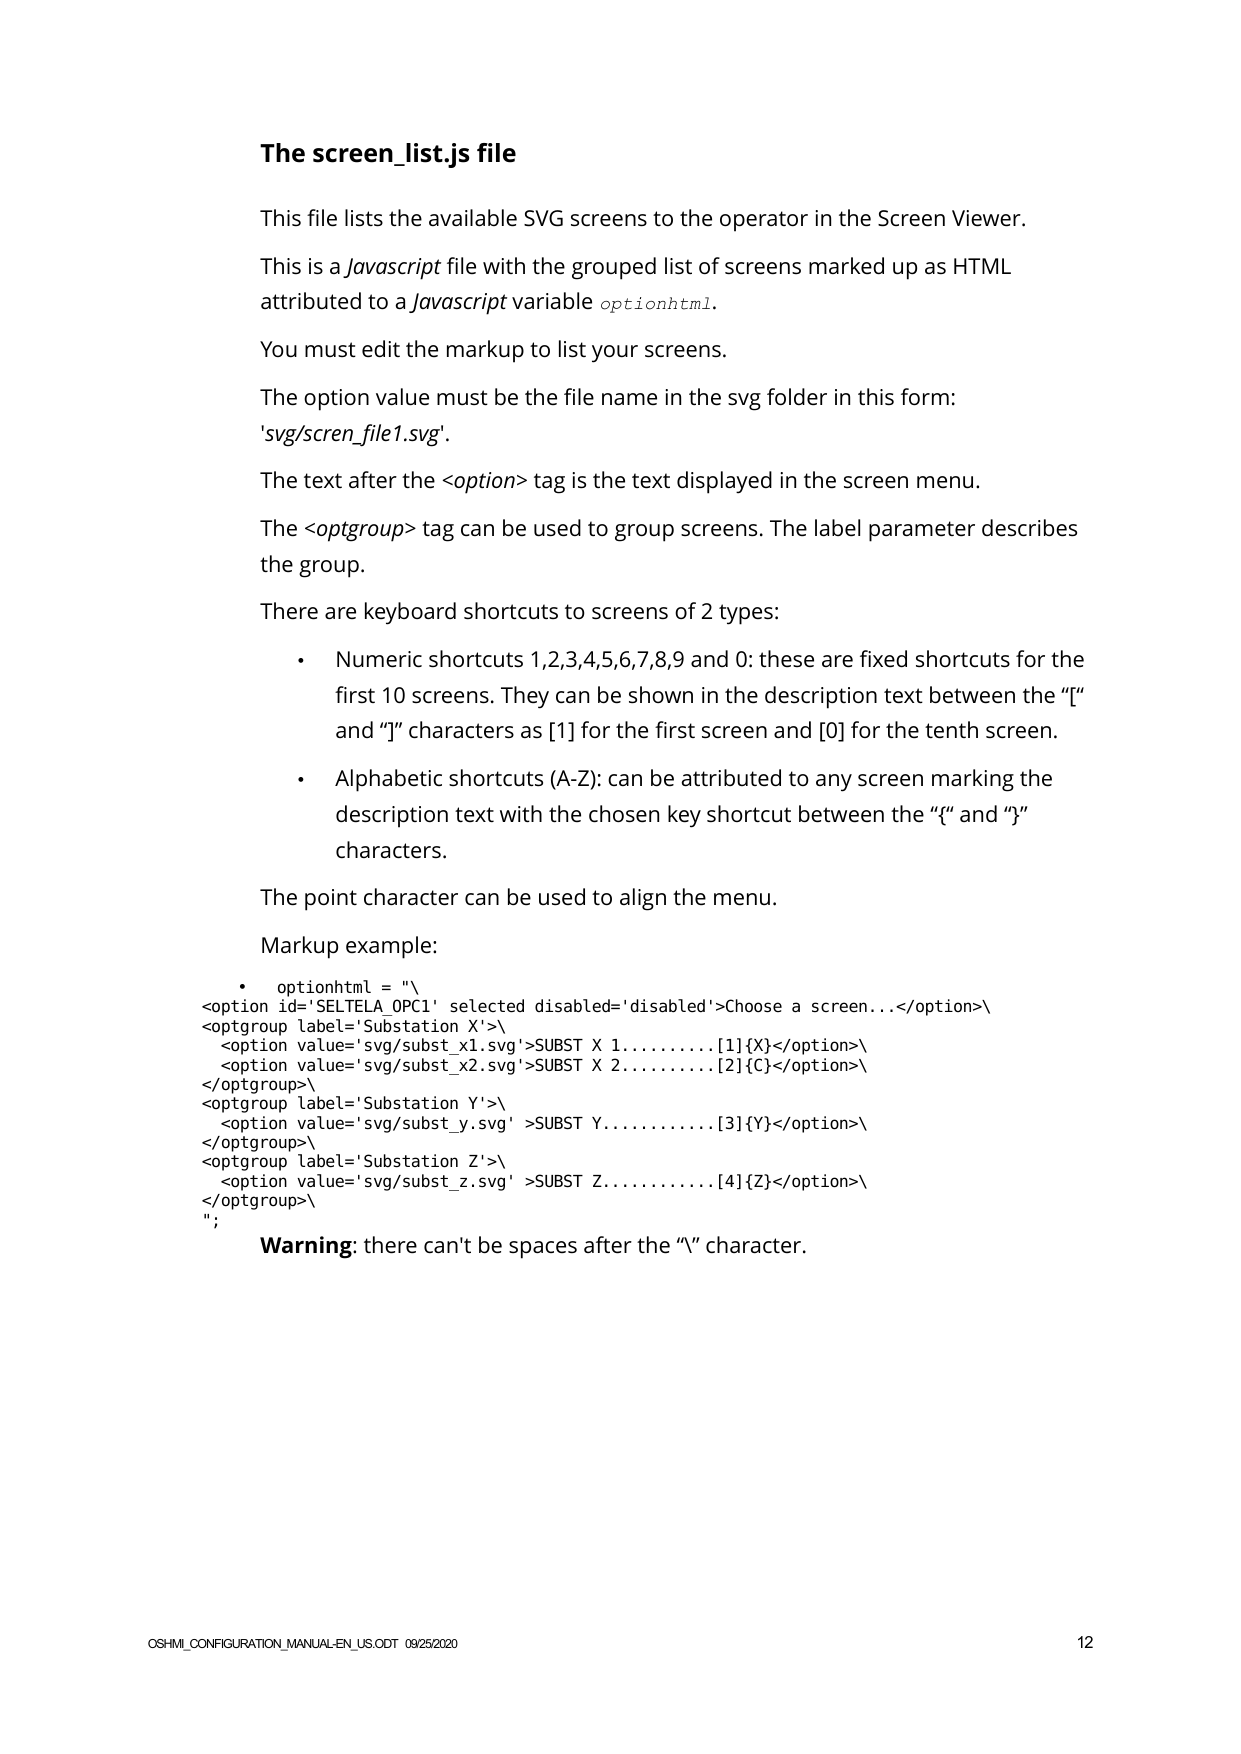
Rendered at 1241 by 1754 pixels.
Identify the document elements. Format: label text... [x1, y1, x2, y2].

text The text after the <option> tag is the text displayed in the screen menu. [260, 465, 1093, 495]
text This is a Javascript file with the grouped list of screens marked up as HTML attributed to a Javascript variable optionhtml. [260, 251, 1093, 316]
text "; [202, 1211, 1093, 1230]
text <optgroup label='Substation Z'>\ [202, 1152, 1093, 1172]
text Markup example: [260, 930, 1093, 960]
text </optgroup>\ [202, 1075, 1093, 1094]
text Warning: there can't be spaces after the “\” character. [260, 1230, 1093, 1260]
text <option id='SELTELA_OPC1' selected disabled='disabled'>Choose a screen...</option>\ [202, 997, 1093, 1017]
text There are keyboard shortcuts to screens of 2 types: [260, 596, 1093, 626]
list Numeric shortcuts 1,2,3,4,5,6,7,8,9 and 0: these are fixed shortcuts for the first 10 screens. They can be shown in the description text between the “[“ and “]” characters as [1] for the first screen and [0] for the tenth screen. [298, 644, 1093, 745]
text </optgroup>\ [202, 1191, 1093, 1211]
text This file lists the available SVG screens to the operator in the Screen Viewer. [260, 203, 1093, 233]
list optionhtml = "\ [239, 978, 1093, 997]
list The point character can be used to align the menu. [260, 882, 1093, 912]
subtitle The screen_list.js file [260, 136, 1093, 170]
text </optgroup>\ [202, 1133, 1093, 1152]
text <option value='svg/subst_y.svg' >SUBST Y............[3]{Y}</option>\ [202, 1114, 1093, 1133]
list Alphabetic shortcuts (A-Z): can be attributed to any screen marking the description text with the chosen key shortcut between the “{“ and “}” characters. [298, 763, 1093, 864]
text <option value='svg/subst_z.svg' >SUBST Z............[4]{Z}</option>\ [202, 1172, 1093, 1191]
text <option value='svg/subst_x2.svg'>SUBST X 2..........[2]{C}</option>\ [202, 1056, 1093, 1075]
text The <optgroup> tag can be used to group screens. The label parameter describes the group. [260, 513, 1093, 578]
text You must edit the markup to list your screens. [260, 334, 1093, 364]
text <option value='svg/subst_x1.svg'>SUBST X 1..........[1]{X}</option>\ [202, 1036, 1093, 1056]
text <optgroup label='Substation Y'>\ [202, 1094, 1093, 1114]
text <optgroup label='Substation X'>\ [202, 1017, 1093, 1036]
text The option value must be the file name in the svg folder in this form: 'svg/scren_file1.svg'. [260, 382, 1093, 447]
